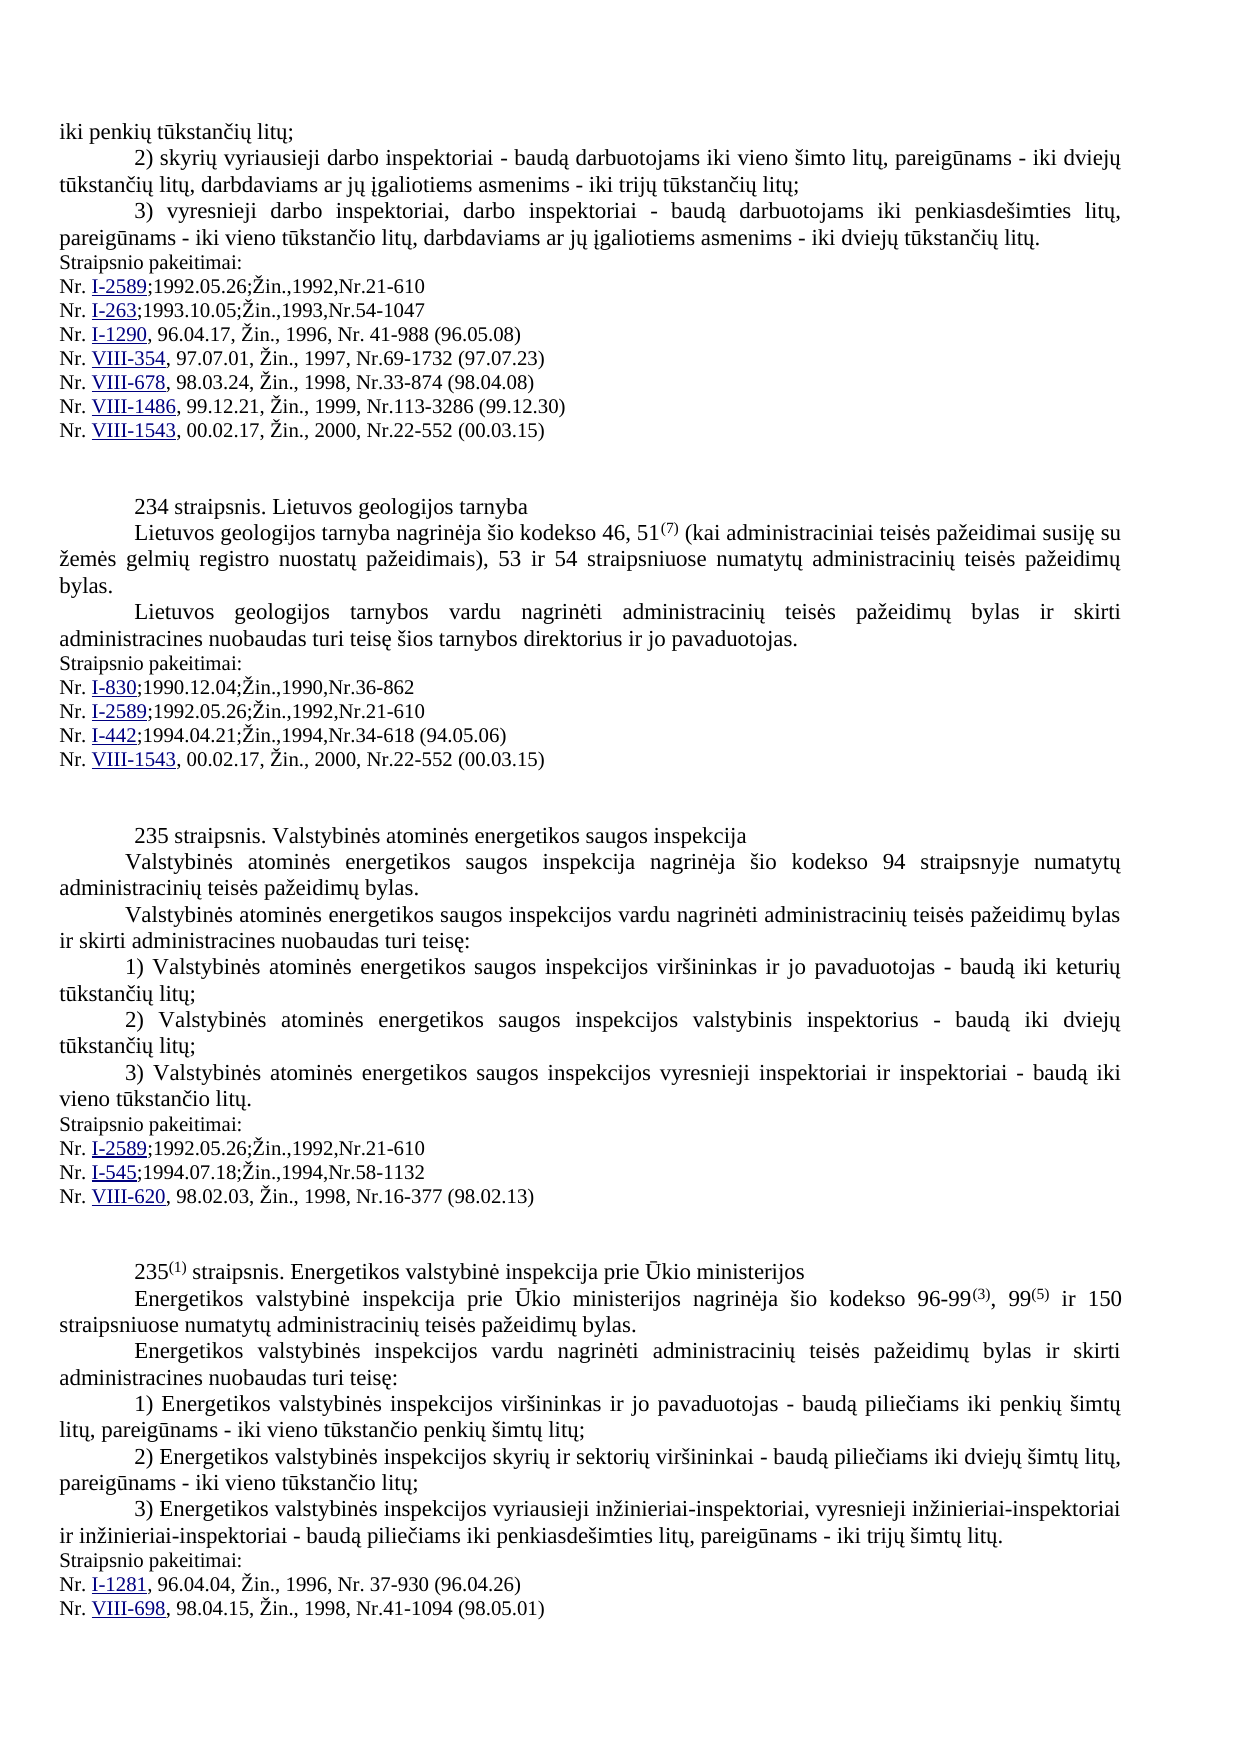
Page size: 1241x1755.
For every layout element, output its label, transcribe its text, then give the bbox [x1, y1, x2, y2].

text Nr. VIII-1543, 00.02.17, Žin., 2000, Nr.22-552 (00.03.15) [59, 747, 1122, 771]
text 3) vyresnieji darbo inspektoriai, darbo inspektoriai - baudą darbuotojams iki penkiasdešimties litų, pareigūnams - iki vieno tūkstančio litų, darbdaviams ar jų įgaliotiems asmenims - iki dviejų tūkstančių litų. [59, 197, 1122, 250]
text Valstybinės atominės energetikos saugos inspekcijos vardu nagrinėti administracinių teisės pažeidimų bylas ir skirti administracines nuobaudas turi teisę: [59, 901, 1122, 953]
text Nr. VIII-620, 98.02.03, Žin., 1998, Nr.16-377 (98.02.13) [59, 1184, 1122, 1208]
text Nr. VIII-1543, 00.02.17, Žin., 2000, Nr.22-552 (00.03.15) [59, 418, 1122, 442]
text Nr. VIII-698, 98.04.15, Žin., 1998, Nr.41-1094 (98.05.01) [59, 1596, 1122, 1620]
text 3) Energetikos valstybinės inspekcijos vyriausieji inžinieriai-inspektoriai, vyresnieji inžinieriai-inspektoriai ir inžinieriai-inspektoriai - baudą piliečiams iki penkiasdešimties litų, pareigūnams - iki trijų šimtų litų. [59, 1495, 1122, 1548]
text Nr. I-2589;1992.05.26;Žin.,1992,Nr.21-610 [59, 274, 1122, 298]
text Lietuvos geologijos tarnyba nagrinėja šio kodekso 46, 51(7) (kai administraciniai teisės pažeidimai susiję su žemės gelmių registro nuostatų pažeidimais), 53 ir 54 straipsniuose numatytų administracinių teisės pažeidimų bylas. [59, 519, 1122, 598]
text Straipsnio pakeitimai: [59, 1112, 1122, 1136]
text 2) Valstybinės atominės energetikos saugos inspekcijos valstybinis inspektorius - baudą iki dviejų tūkstančių litų; [59, 1006, 1122, 1059]
text Lietuvos geologijos tarnybos vardu nagrinėti administracinių teisės pažeidimų bylas ir skirti administracines nuobaudas turi teisę šios tarnybos direktorius ir jo pavaduotojas. [59, 598, 1122, 651]
text Nr. I-830;1990.12.04;Žin.,1990,Nr.36-862 [59, 675, 1122, 699]
text Nr. VIII-354, 97.07.01, Žin., 1997, Nr.69-1732 (97.07.23) [59, 346, 1122, 370]
text 1) Valstybinės atominės energetikos saugos inspekcijos viršininkas ir jo pavaduotojas - baudą iki keturių tūkstančių litų; [59, 953, 1122, 1006]
text 2) Energetikos valstybinės inspekcijos skyrių ir sektorių viršininkai - baudą piliečiams iki dviejų šimtų litų, pareigūnams - iki vieno tūkstančio litų; [59, 1443, 1122, 1495]
text Nr. I-2589;1992.05.26;Žin.,1992,Nr.21-610 [59, 699, 1122, 723]
text 234 straipsnis. Lietuvos geologijos tarnyba [59, 493, 1122, 519]
text Nr. I-545;1994.07.18;Žin.,1994,Nr.58-1132 [59, 1160, 1122, 1184]
text - iki penkių tūkstančių litų; [59, 118, 1122, 144]
text Nr. I-1281, 96.04.04, Žin., 1996, Nr. 37-930 (96.04.26) [59, 1572, 1122, 1596]
text Valstybinės atominės energetikos saugos inspekcija nagrinėja šio kodekso 94 straipsnyje numatytų administracinių teisės pažeidimų bylas. [59, 848, 1122, 901]
text 235(1) straipsnis. Energetikos valstybinė inspekcija prie Ūkio ministerijos [59, 1258, 1122, 1284]
text Straipsnio pakeitimai: [59, 1548, 1122, 1572]
text Straipsnio pakeitimai: [59, 250, 1122, 274]
text Energetikos valstybinės inspekcijos vardu nagrinėti administracinių teisės pažeidimų bylas ir skirti administracines nuobaudas turi teisę: [59, 1337, 1122, 1390]
text 1) Energetikos valstybinės inspekcijos viršininkas ir jo pavaduotojas - baudą piliečiams iki penkių šimtų litų, pareigūnams - iki vieno tūkstančio penkių šimtų litų; [59, 1390, 1122, 1443]
text Nr. I-1290, 96.04.17, Žin., 1996, Nr. 41-988 (96.05.08) [59, 322, 1122, 346]
text Nr. I-263;1993.10.05;Žin.,1993,Nr.54-1047 [59, 298, 1122, 322]
text 3) Valstybinės atominės energetikos saugos inspekcijos vyresnieji inspektoriai ir inspektoriai - baudą iki vieno tūkstančio litų. [59, 1059, 1122, 1112]
text 2) skyrių vyriausieji darbo inspektoriai - baudą darbuotojams iki vieno šimto litų, pareigūnams - iki dviejų tūkstančių litų, darbdaviams ar jų įgaliotiems asmenims - iki trijų tūkstančių litų; [59, 144, 1122, 197]
text Nr. I-442;1994.04.21;Žin.,1994,Nr.34-618 (94.05.06) [59, 723, 1122, 747]
text Straipsnio pakeitimai: [59, 651, 1122, 675]
text Nr. VIII-678, 98.03.24, Žin., 1998, Nr.33-874 (98.04.08) [59, 370, 1122, 394]
text Nr. VIII-1486, 99.12.21, Žin., 1999, Nr.113-3286 (99.12.30) [59, 394, 1122, 418]
text 235 straipsnis. Valstybinės atominės energetikos saugos inspekcija [59, 822, 1122, 848]
text Nr. I-2589;1992.05.26;Žin.,1992,Nr.21-610 [59, 1136, 1122, 1160]
text Energetikos valstybinė inspekcija prie Ūkio ministerijos nagrinėja šio kodekso 96-99(3), 99(5) ir 150 straipsniuose numatytų administracinių teisės pažeidimų bylas. [59, 1284, 1122, 1337]
